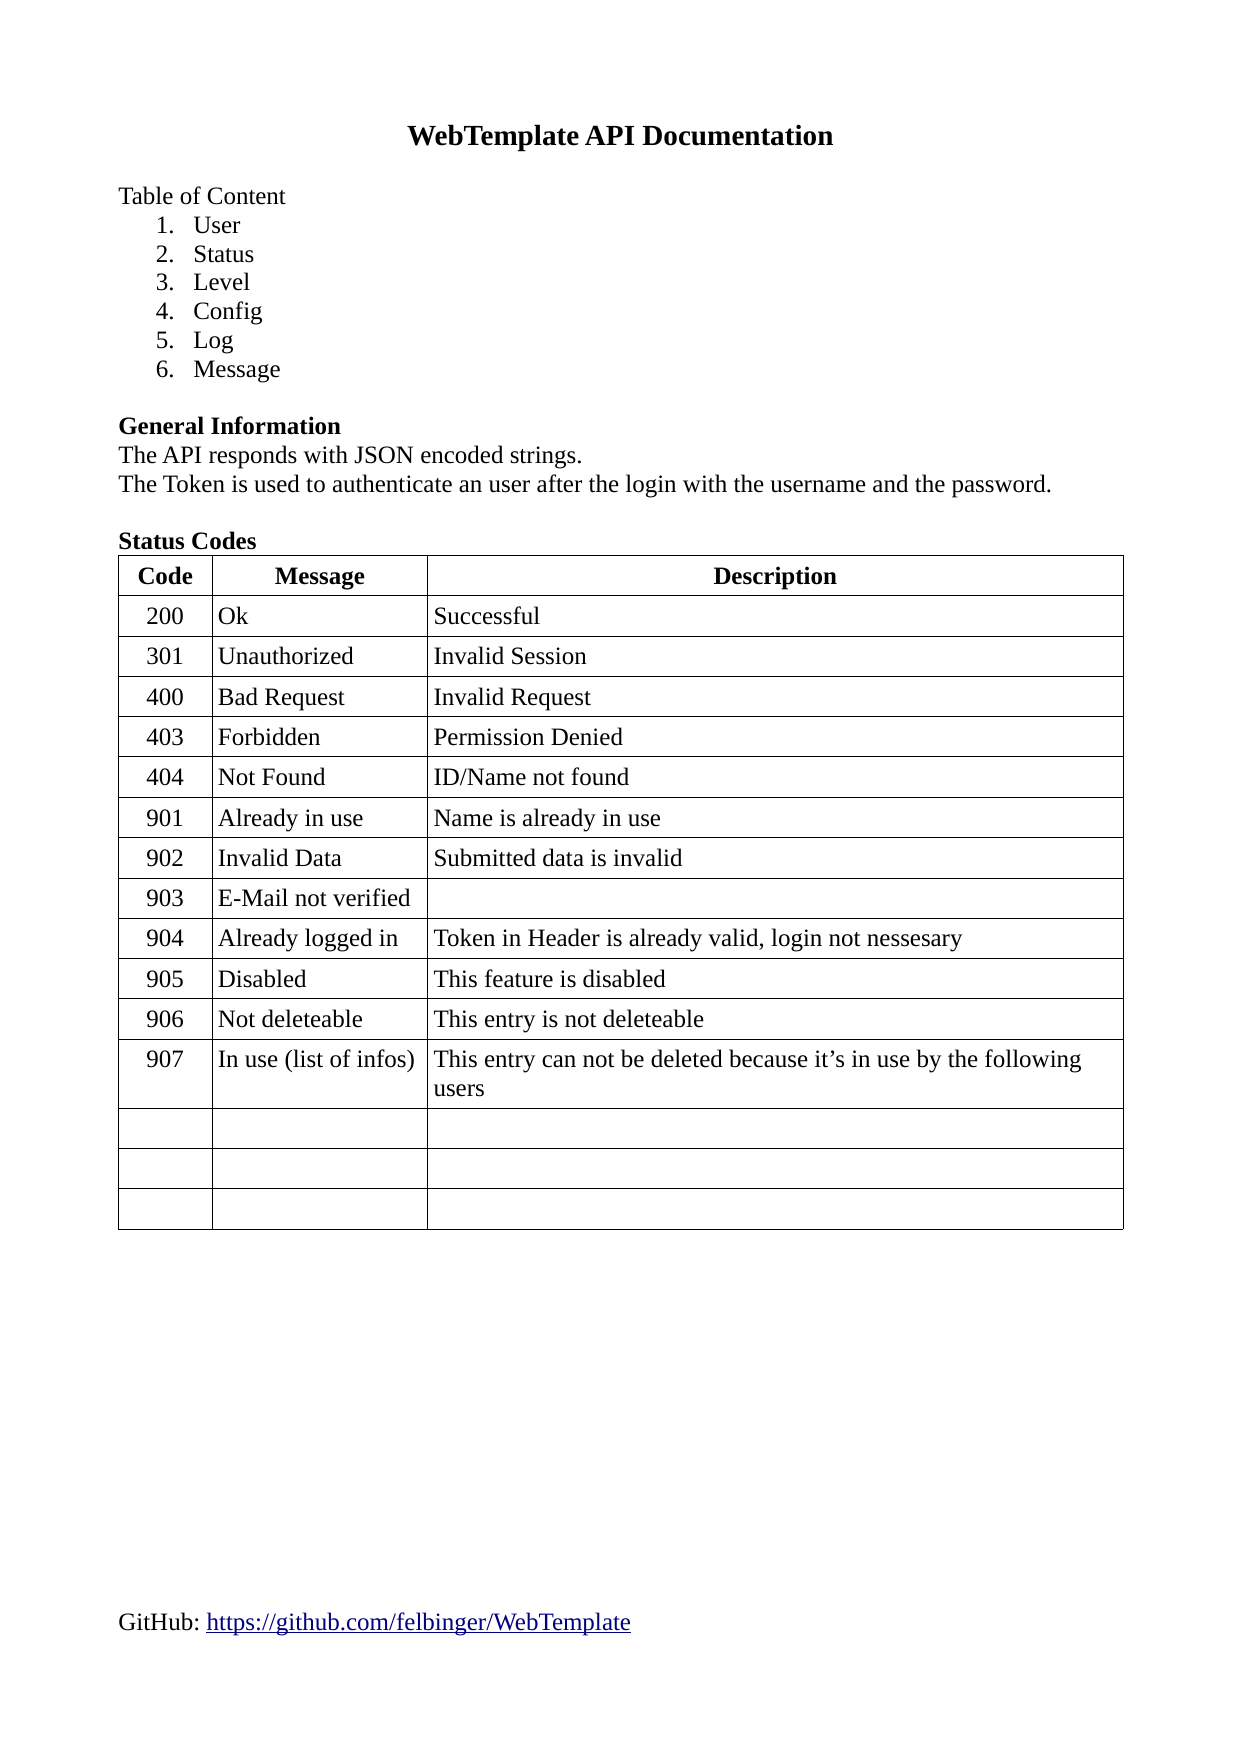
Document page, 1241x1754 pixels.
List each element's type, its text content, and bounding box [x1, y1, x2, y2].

table_cell Ok [213, 596, 427, 636]
table_cell 301 [119, 637, 212, 676]
table_cell This entry is not deleteable [428, 999, 1123, 1039]
table_cell [213, 1149, 427, 1188]
table_cell Invalid Data [213, 838, 427, 877]
text Status Codes [118, 526, 1122, 555]
table_header Description [428, 556, 1123, 595]
list User [156, 210, 1122, 239]
table_cell [428, 1189, 1123, 1229]
table_cell Invalid Request [428, 677, 1123, 716]
table_cell Unauthorized [213, 637, 427, 676]
table_header Code [119, 556, 212, 595]
text Table of Content [118, 181, 1122, 210]
table_cell Invalid Session [428, 637, 1123, 676]
table_cell Forbidden [213, 717, 427, 756]
table_cell This feature is disabled [428, 959, 1123, 998]
table_cell 904 [119, 919, 212, 958]
list Level [156, 267, 1122, 296]
table_cell [213, 1109, 427, 1148]
text General Information [118, 411, 1122, 440]
table_cell This entry can not be deleted because it’s in use by the following users [428, 1040, 1123, 1108]
table_cell Submitted data is invalid [428, 838, 1123, 877]
table_cell 903 [119, 879, 212, 918]
table_cell Successful [428, 596, 1123, 636]
table_cell Name is already in use [428, 798, 1123, 837]
table_cell Disabled [213, 959, 427, 998]
table_cell 901 [119, 798, 212, 837]
table_cell 905 [119, 959, 212, 998]
table_cell Token in Header is already valid, login not nessesary [428, 919, 1123, 958]
table_cell 404 [119, 757, 212, 797]
list Message [156, 354, 1122, 382]
table_cell 200 [119, 596, 212, 636]
table_cell Bad Request [213, 677, 427, 716]
table_cell [119, 1109, 212, 1148]
table_cell 403 [119, 717, 212, 756]
table_cell ID/Name not found [428, 757, 1123, 797]
table_cell 400 [119, 677, 212, 716]
table_cell Permission Denied [428, 717, 1123, 756]
table_cell Not Found [213, 757, 427, 797]
table_cell In use (list of infos) [213, 1040, 427, 1108]
text The API responds with JSON encoded strings. [118, 440, 1122, 469]
table_cell Not deleteable [213, 999, 427, 1039]
list Config [156, 296, 1122, 325]
table_header Message [213, 556, 427, 595]
table_cell [428, 879, 1123, 918]
table_cell [428, 1109, 1123, 1148]
table_cell [119, 1149, 212, 1188]
list Status [156, 239, 1122, 267]
table_cell 902 [119, 838, 212, 877]
text The Token is used to authenticate an user after the login with the username and the password. [118, 469, 1122, 497]
table_cell Already logged in [213, 919, 427, 958]
table_cell Already in use [213, 798, 427, 837]
table_cell [119, 1189, 212, 1229]
table_cell 906 [119, 999, 212, 1039]
table_cell [428, 1149, 1123, 1188]
table_cell E-Mail not verified [213, 879, 427, 918]
table_cell 907 [119, 1040, 212, 1108]
list Log [156, 325, 1122, 354]
table_cell [213, 1189, 427, 1229]
